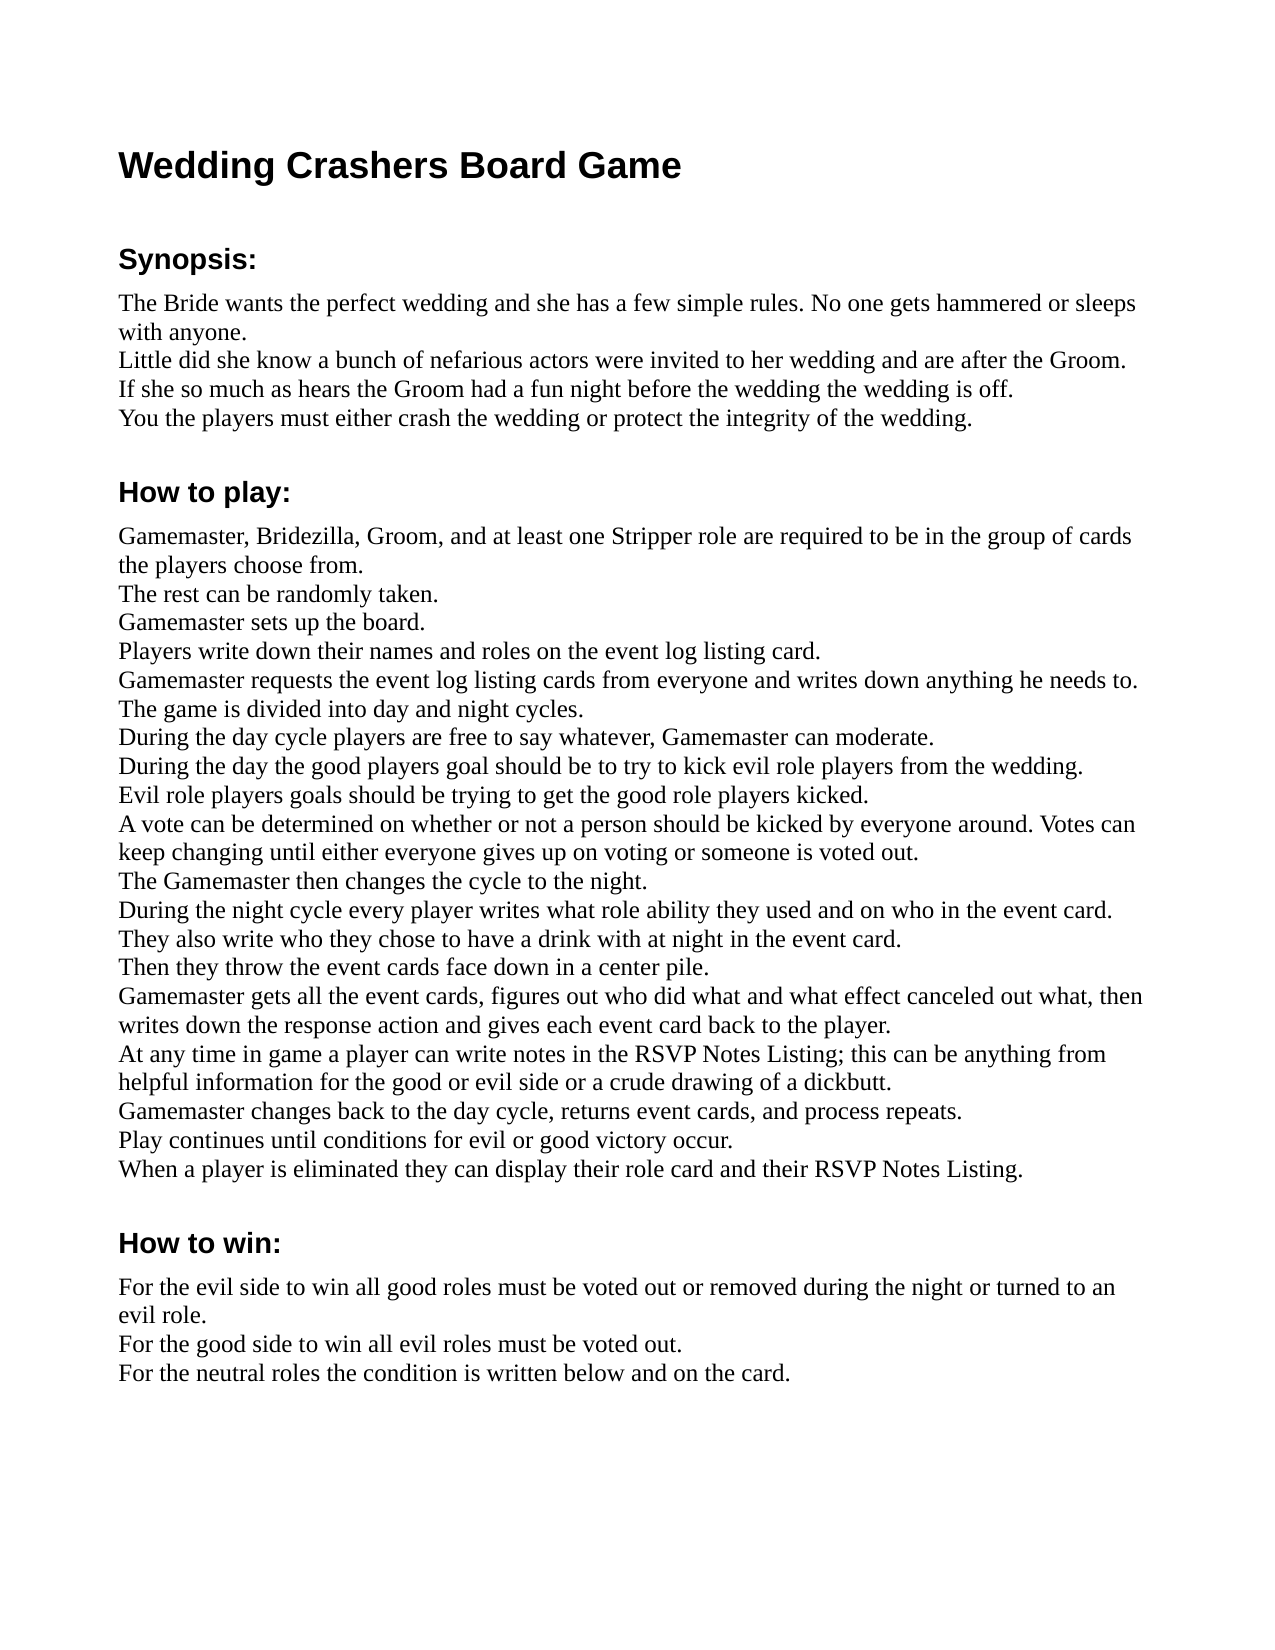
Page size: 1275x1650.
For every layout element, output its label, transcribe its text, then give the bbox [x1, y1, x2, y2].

text During the night cycle every player writes what role ability they used and on who in the event card. They also write who they chose to have a drink with at night in the event card. [118, 895, 1157, 952]
text Players write down their names and roles on the event log listing card. [118, 636, 1157, 665]
text During the day the good players goal should be to try to kick evil role players from the wedding. [118, 751, 1157, 780]
subtitle How to win: [118, 1226, 1157, 1259]
text The Gamemaster then changes the cycle to the night. [118, 866, 1157, 895]
text If she so much as hears the Groom had a fun night before the wedding the wedding is off. [118, 374, 1157, 403]
text A vote can be determined on whether or not a person should be kicked by everyone around. Votes can keep changing until either everyone gives up on voting or someone is voted out. [118, 809, 1157, 866]
text Then they throw the event cards face down in a center pile. [118, 952, 1157, 981]
text Gamemaster sets up the board. [118, 607, 1157, 636]
text At any time in game a player can write notes in the RSVP Notes Listing; this can be anything from helpful information for the good or evil side or a crude drawing of a dickbutt. [118, 1039, 1157, 1096]
text Gamemaster, Bridezilla, Groom, and at least one Stripper role are required to be in the group of cards the players choose from. [118, 521, 1157, 579]
subtitle Synopsis: [118, 242, 1157, 276]
text For the good side to win all evil roles must be voted out. [118, 1329, 1157, 1358]
text You the players must either crash the wedding or protect the integrity of the wedding. [118, 403, 1157, 432]
text The rest can be randomly taken. [118, 579, 1157, 607]
text The game is divided into day and night cycles. [118, 694, 1157, 722]
text During the day cycle players are free to say whatever, Gamemaster can moderate. [118, 722, 1157, 751]
text For the evil side to win all good roles must be voted out or removed during the night or turned to an evil role. [118, 1272, 1157, 1329]
text Evil role players goals should be trying to get the good role players kicked. [118, 780, 1157, 809]
text Gamemaster requests the event log listing cards from everyone and writes down anything he needs to. [118, 665, 1157, 694]
text Gamemaster changes back to the day cycle, returns event cards, and process repeats. [118, 1096, 1157, 1125]
text Gamemaster gets all the event cards, figures out who did what and what effect canceled out what, then writes down the response action and gives each event card back to the player. [118, 981, 1157, 1039]
subtitle Wedding Crashers Board Game [118, 143, 1157, 186]
text The Bride wants the perfect wedding and she has a few simple rules. No one gets hammered or sleeps with anyone. [118, 288, 1157, 346]
text When a player is eliminated they can display their role card and their RSVP Notes Listing. [118, 1154, 1157, 1182]
text Little did she know a bunch of nefarious actors were invited to her wedding and are after the Groom. [118, 346, 1157, 374]
text For the neutral roles the condition is written below and on the card. [118, 1358, 1157, 1387]
subtitle How to play: [118, 475, 1157, 509]
text Play continues until conditions for evil or good victory occur. [118, 1125, 1157, 1154]
